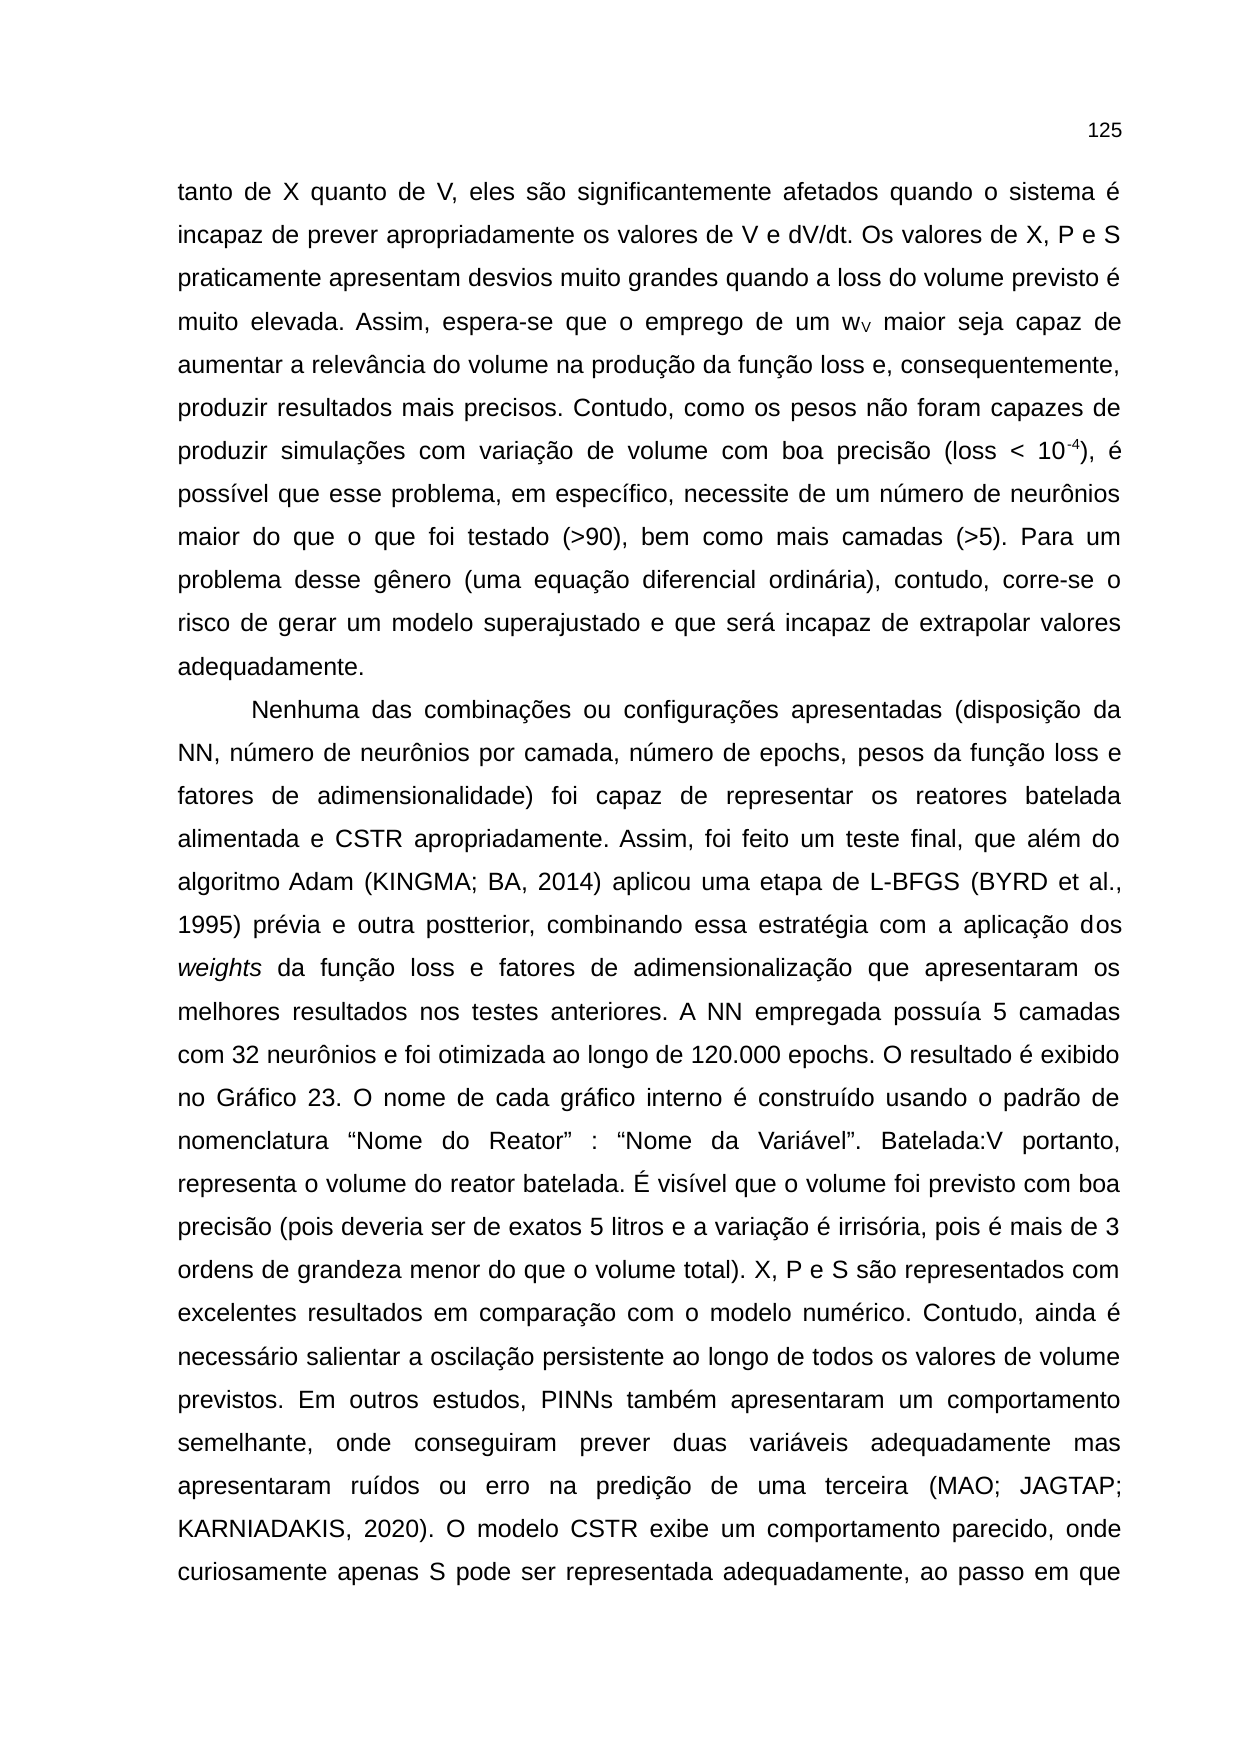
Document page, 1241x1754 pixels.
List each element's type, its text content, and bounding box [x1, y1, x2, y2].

text Nenhuma das combinações ou configurações apresentadas (disposição da NN, número de neurônios por camada, número de epochs, pesos da função loss e fatores de adimensionalidade) foi capaz de representar os reatores batelada alimentada e CSTR apropriadamente. Assim, foi feito um teste final, que além do algoritmo Adam (KINGMA; BA, 2014) aplicou uma etapa de L-BFGS (BYRD et al., 1995) prévia e outra postterior, combinando essa estratégia com a aplicação dos weights da função loss e fatores de adimensionalização que apresentaram os melhores resultados nos testes anteriores. A NN empregada possuía 5 camadas com 32 neurônios e foi otimizada ao longo de 120.000 epochs. O resultado é exibido no Gráfico 23. O nome de cada gráfico interno é construído usando o padrão de nomenclatura “Nome do Reator” : “Nome da Variável”. Batelada:V portanto, representa o volume do reator batelada. É visível que o volume foi previsto com boa precisão (pois deveria ser de exatos 5 litros e a variação é irrisória, pois é mais de 3 ordens de grandeza menor do que o volume total). X, P e S são representados com excelentes resultados em comparação com o modelo numérico. Contudo, ainda é necessário salientar a oscilação persistente ao longo de todos os valores de volume previstos. Em outros estudos, PINNs também apresentaram um comportamento semelhante, onde conseguiram prever duas variáveis adequadamente mas apresentaram ruídos ou erro na predição de uma terceira (MAO; JAGTAP; KARNIADAKIS, 2020). O modelo CSTR exibe um comportamento parecido, onde curiosamente apenas S pode ser representada adequadamente, ao passo em que [177, 694, 1122, 1586]
text tanto de X quanto de V, eles são significantemente afetados quando o sistema é incapaz de prever apropriadamente os valores de V e dV/dt. Os valores de X, P e S praticamente apresentam desvios muito grandes quando a loss do volume previsto é muito elevada. Assim, espera-se que o emprego de um wV maior seja capaz de aumentar a relevância do volume na produção da função loss e, consequentemente, produzir resultados mais precisos. Contudo, como os pesos não foram capazes de produzir simulações com variação de volume com boa precisão (loss < 10-4), é possível que esse problema, em específico, necessite de um número de neurônios maior do que o que foi testado (>90), bem como mais camadas (>5). Para um problema desse gênero (uma equação diferencial ordinária), contudo, corre-se o risco de gerar um modelo superajustado e que será incapaz de extrapolar valores adequadamente. [177, 177, 1122, 680]
